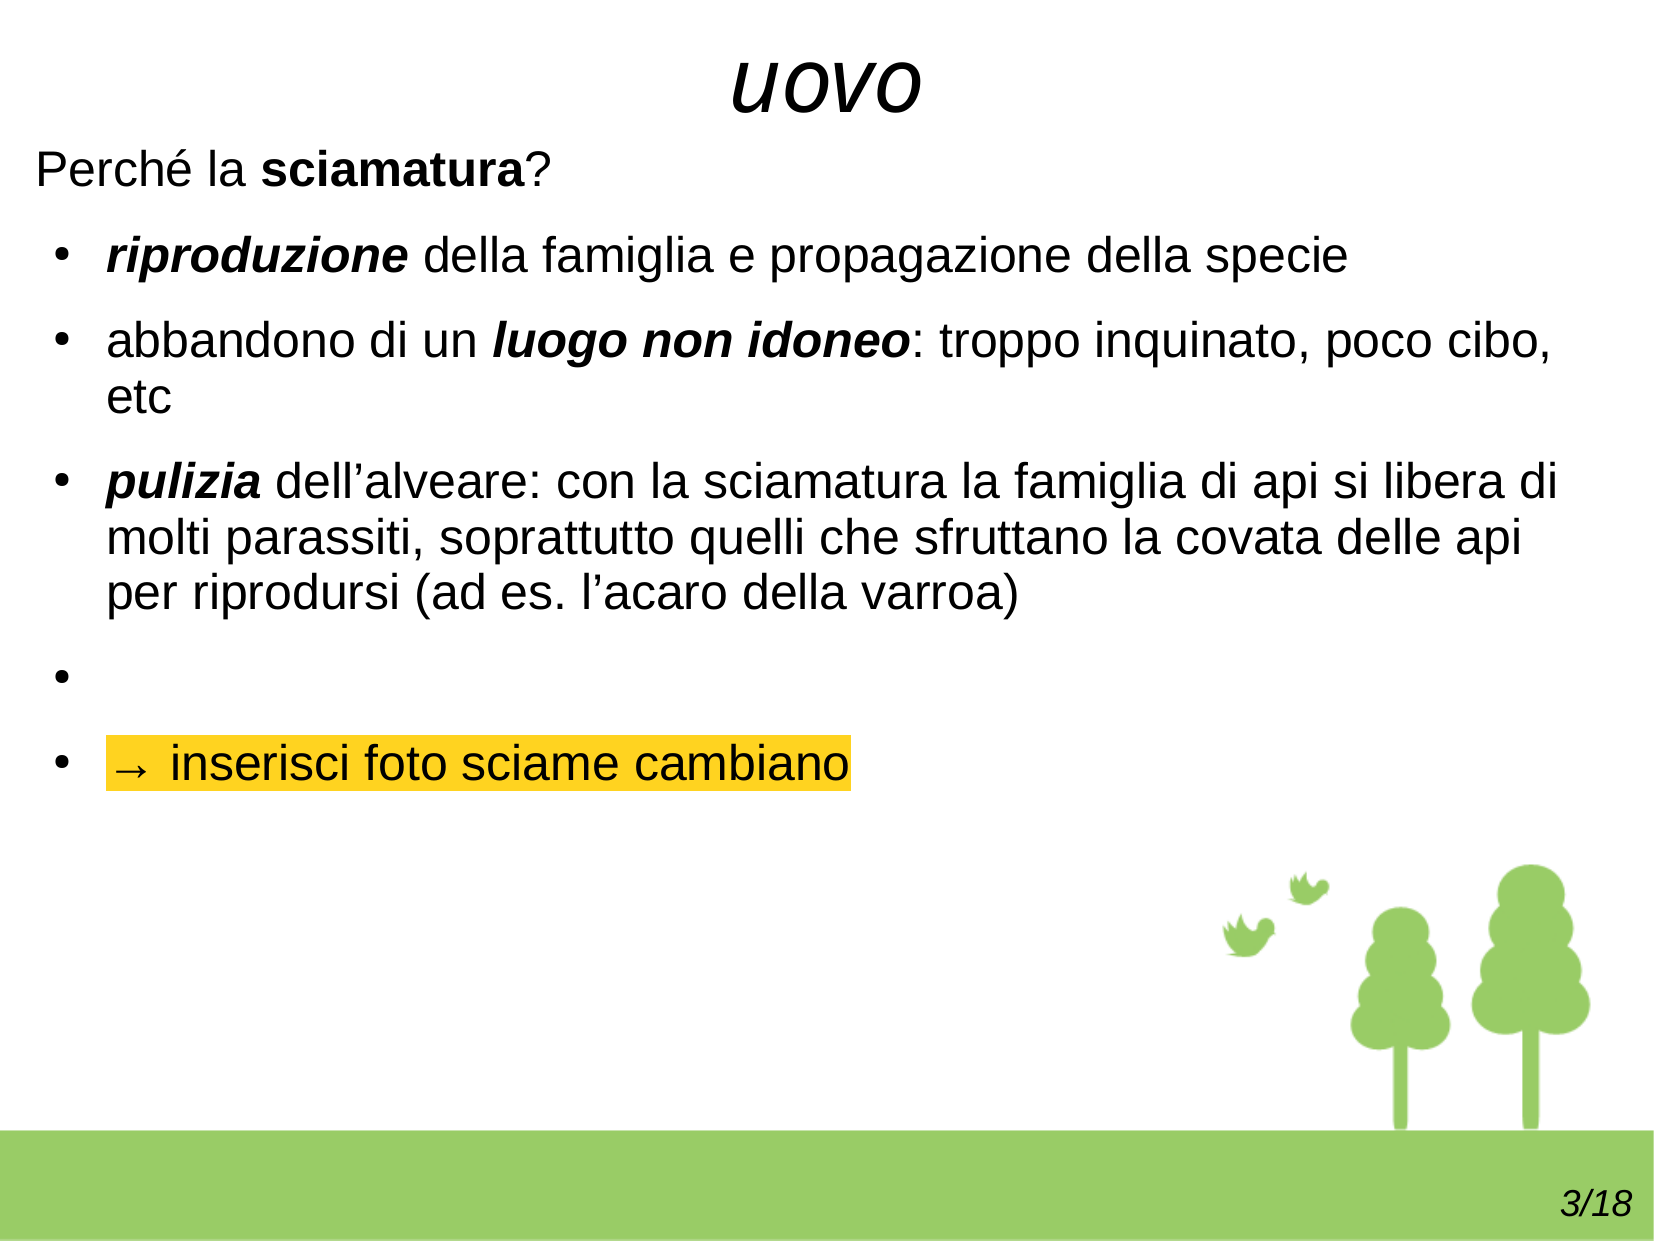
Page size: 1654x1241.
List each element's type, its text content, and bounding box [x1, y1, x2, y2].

text_box <numero>/18 [1480, 1175, 1654, 1235]
picture [0, 0, 1654, 1241]
title uovo [82, 18, 1571, 135]
list Perché la sciamatura? riproduzione della famiglia e propagazione della specie abbandono di un luogo non idoneo: troppo inquinato, poco cibo, etc pulizia dell’alveare: con la sciamatura la famiglia di api si libera di molti parassiti, soprattutto quelli che sfruttano la covata delle api per riprodursi (ad es. l’acaro della varroa) → inserisci foto sciame cambiano [35, 141, 1607, 1134]
